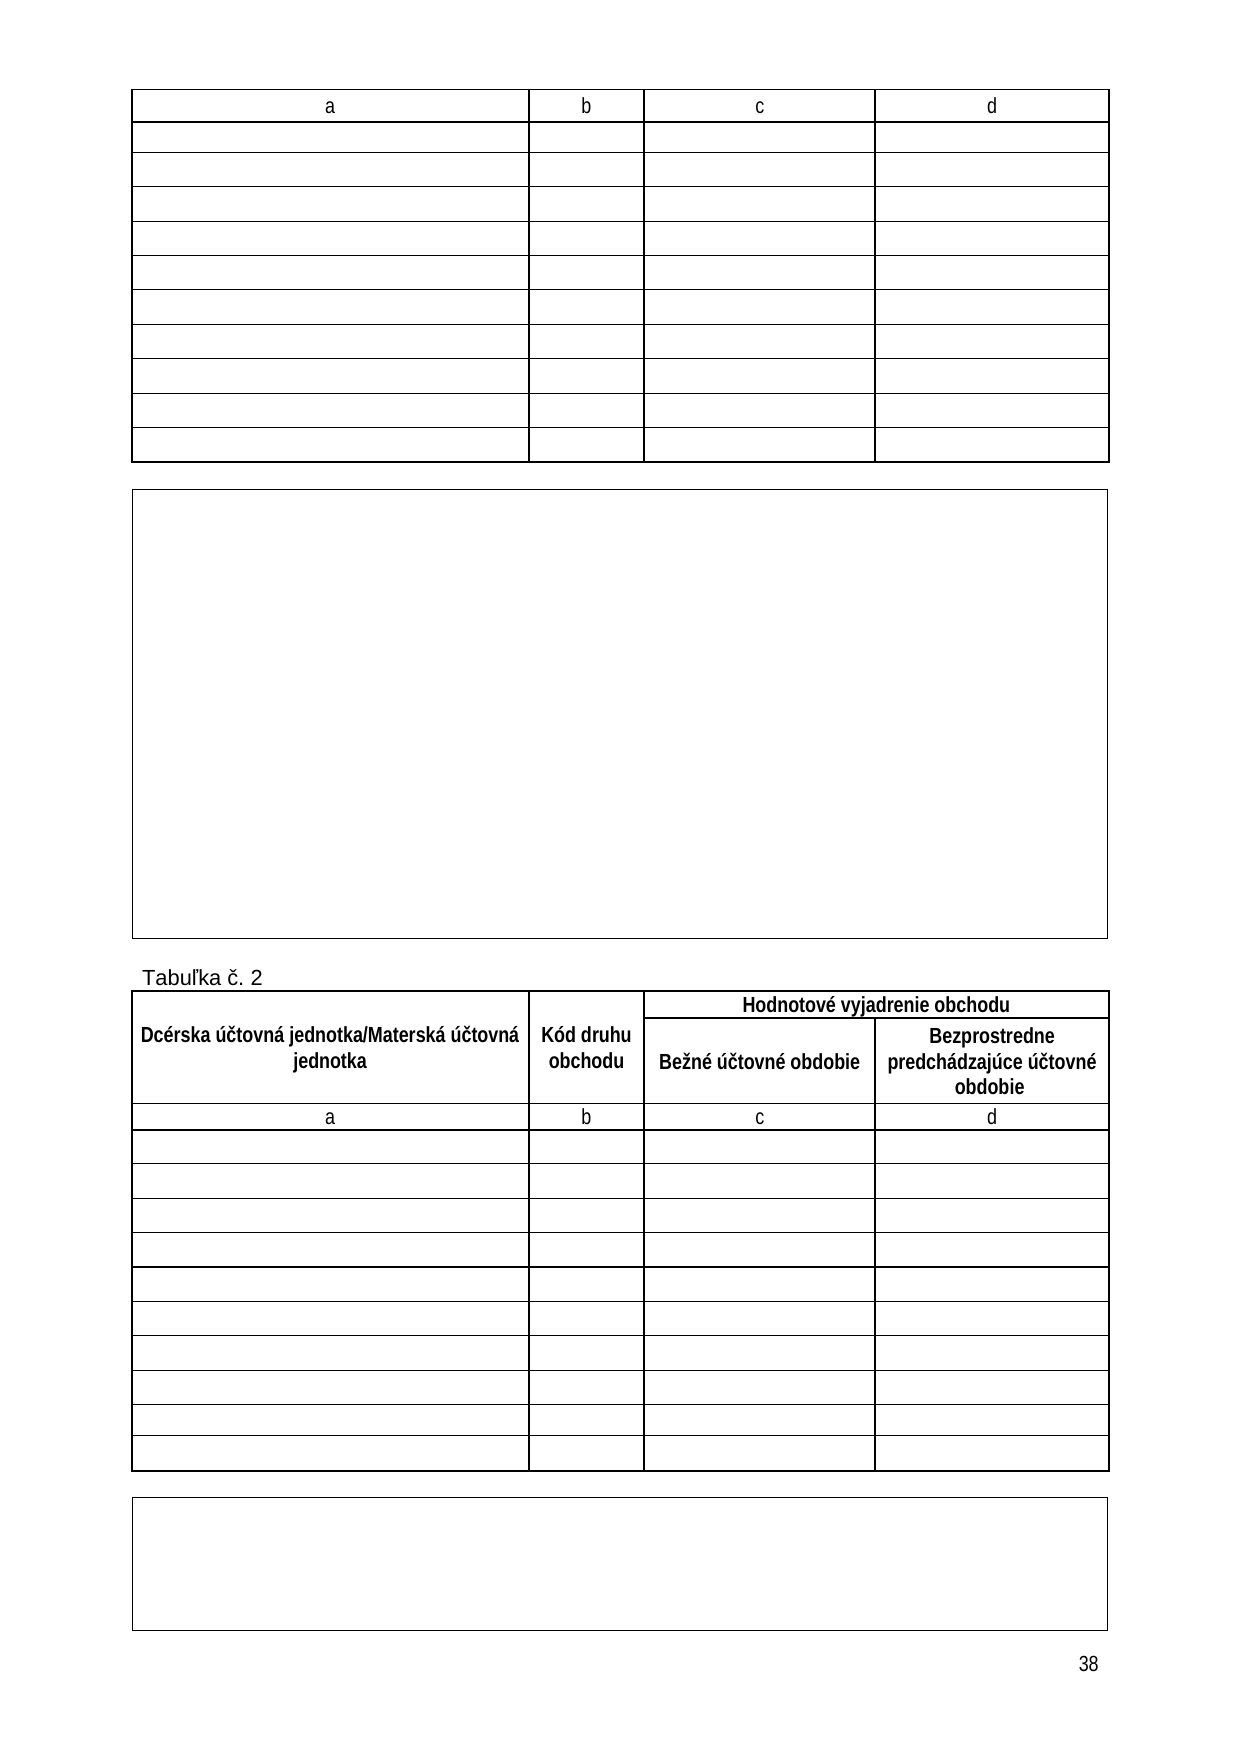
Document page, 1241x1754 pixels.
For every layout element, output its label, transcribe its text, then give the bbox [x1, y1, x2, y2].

table_header [133, 490, 1107, 937]
table_cell [645, 290, 874, 324]
table_cell [645, 153, 874, 186]
table_cell [645, 256, 874, 289]
table_cell [133, 1268, 528, 1301]
table_cell a [133, 1104, 528, 1129]
table_cell [876, 1371, 1108, 1404]
table_cell [133, 325, 528, 358]
table_cell [530, 359, 643, 392]
table_cell [133, 290, 528, 324]
title Tabuľka č. 2 [142, 965, 1098, 990]
table_cell [133, 1371, 528, 1404]
table_cell [133, 1199, 528, 1232]
table_cell a [133, 90, 528, 121]
table_cell [876, 359, 1108, 392]
table_cell [645, 1199, 874, 1232]
table_header Hodnotové vyjadrenie obchodu [645, 992, 1108, 1017]
table_cell [133, 1405, 528, 1435]
table_cell [645, 325, 874, 358]
table_cell c [645, 90, 874, 121]
table_cell [876, 428, 1108, 461]
table_cell [133, 1131, 528, 1163]
table_cell [530, 325, 643, 358]
table_cell [645, 1233, 874, 1266]
table_cell [133, 394, 528, 427]
table_cell [645, 187, 874, 221]
table_cell [645, 359, 874, 392]
table_cell [133, 1233, 528, 1266]
table_cell [133, 222, 528, 255]
table_cell Bezprostredne predchádzajúce účtovné obdobie [876, 1019, 1108, 1103]
table_cell [530, 1405, 643, 1435]
table_cell [645, 1336, 874, 1369]
table_cell [876, 123, 1108, 152]
table_cell [530, 1371, 643, 1404]
table_cell [530, 1336, 643, 1369]
table_header [133, 1498, 1107, 1629]
table_cell [530, 290, 643, 324]
table_cell [530, 394, 643, 427]
table_header Dcérska účtovná jednotka/Materská účtovná jednotka [133, 992, 528, 1103]
table_header Kód druhu obchodu [530, 992, 643, 1103]
table_cell [645, 1131, 874, 1163]
table_cell [133, 123, 528, 152]
table_cell [530, 187, 643, 221]
table_cell [645, 222, 874, 255]
table_cell [530, 1233, 643, 1266]
table_cell [876, 1131, 1108, 1163]
table_cell d [876, 1104, 1108, 1129]
table_cell [876, 222, 1108, 255]
table_cell [645, 1302, 874, 1335]
table_cell [133, 256, 528, 289]
table_cell [645, 1371, 874, 1404]
table_cell [876, 1302, 1108, 1335]
table_cell [133, 1302, 528, 1335]
table_cell [645, 428, 874, 461]
table_cell [133, 1336, 528, 1369]
table_cell [876, 1405, 1108, 1435]
table_cell b [530, 1104, 643, 1129]
table_cell [133, 187, 528, 221]
table_cell [530, 1302, 643, 1335]
table_cell [645, 1405, 874, 1435]
table_cell [530, 256, 643, 289]
table_cell [876, 1336, 1108, 1369]
table_cell [530, 153, 643, 186]
table_cell [530, 1199, 643, 1232]
table_cell [530, 1436, 643, 1469]
table_cell [876, 325, 1108, 358]
table_cell [876, 153, 1108, 186]
table_cell [645, 1164, 874, 1198]
table_cell c [645, 1104, 874, 1129]
table_cell b [530, 90, 643, 121]
table_cell [876, 256, 1108, 289]
table_cell d [876, 90, 1108, 121]
table_cell [133, 1436, 528, 1469]
table_cell [876, 1233, 1108, 1266]
table_cell [876, 1436, 1108, 1469]
table_cell [530, 1268, 643, 1301]
table_cell [530, 428, 643, 461]
table_cell [133, 428, 528, 461]
table_cell [530, 1131, 643, 1163]
table_cell Bežné účtovné obdobie [645, 1019, 874, 1103]
table_cell [645, 1436, 874, 1469]
table_cell [876, 1199, 1108, 1232]
table_cell [133, 1164, 528, 1198]
table_cell [530, 222, 643, 255]
table_cell [133, 359, 528, 392]
table_cell [876, 394, 1108, 427]
table_cell [876, 1164, 1108, 1198]
table_cell [876, 290, 1108, 324]
table_cell [645, 394, 874, 427]
table_cell [530, 1164, 643, 1198]
table_cell [876, 1268, 1108, 1301]
table_cell [645, 1268, 874, 1301]
table_cell [133, 153, 528, 186]
table_cell [530, 123, 643, 152]
table_cell [645, 123, 874, 152]
table_cell [876, 187, 1108, 221]
